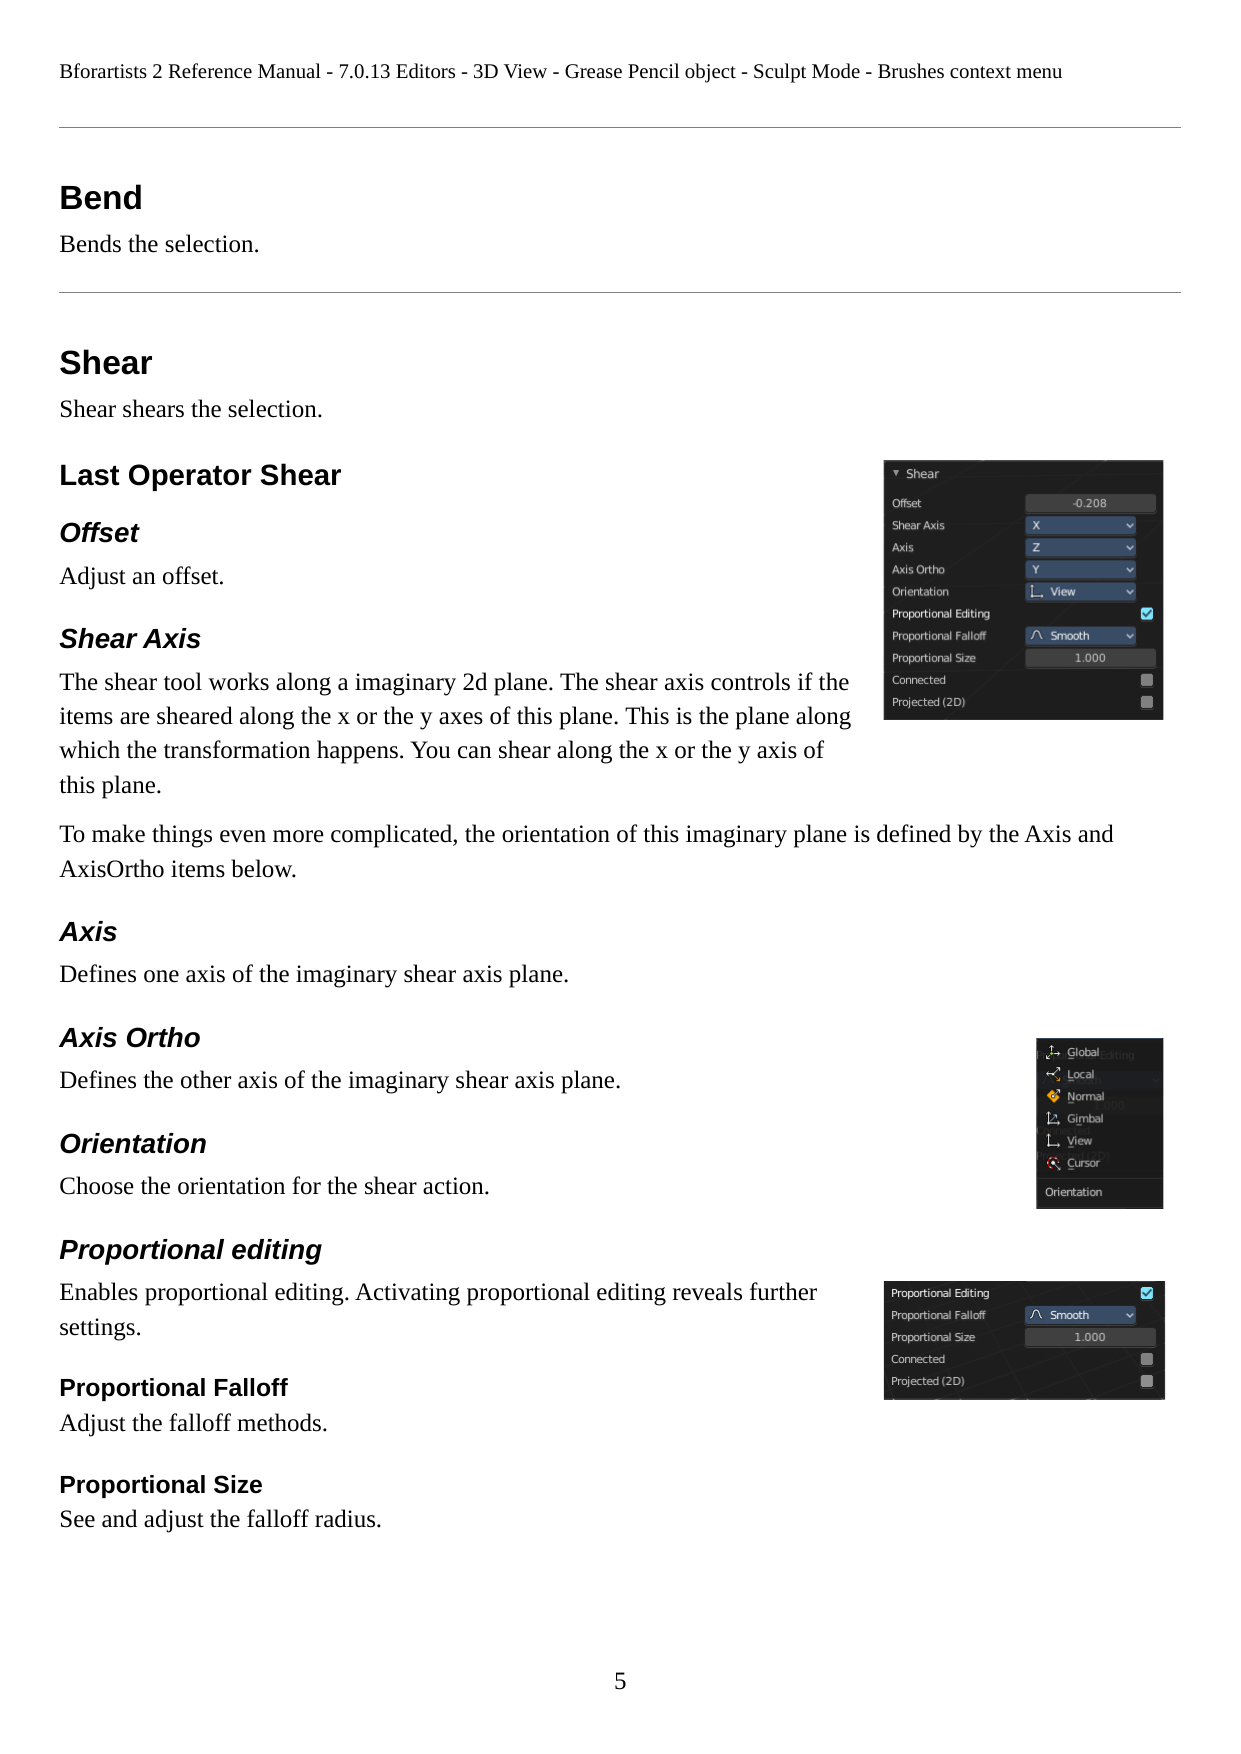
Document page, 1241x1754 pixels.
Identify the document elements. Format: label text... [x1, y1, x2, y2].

subtitle Shear [59, 343, 1181, 381]
text Enables proportional editing. Activating proportional editing reveals further settings. [59, 1277, 1181, 1341]
text See and adjust the falloff radius. [59, 1504, 1181, 1533]
subtitle Proportional editing [59, 1233, 1181, 1265]
subtitle Orientation [59, 1127, 1036, 1159]
text Defines one axis of the imaginary shear axis plane. [59, 959, 1181, 988]
text Shear shears the selection. [59, 394, 1181, 423]
subtitle Proportional Size [59, 1470, 1181, 1498]
subtitle [1164, 516, 1181, 548]
picture [883, 460, 1164, 720]
text To make things even more complicated, the orientation of this imaginary plane is defined by the Axis and AxisOrtho items below. [59, 819, 1181, 882]
picture [883, 1281, 1166, 1400]
text The shear tool works along a imaginary 2d plane. The shear axis controls if the items are sheared along the x or the y axes of this plane. This is the plane along which the transformation happens. You can shear along the x or the y axis of this plane. [59, 667, 1181, 799]
subtitle Axis [59, 915, 1181, 947]
subtitle Offset [59, 516, 883, 548]
subtitle Shear Axis [59, 622, 883, 654]
text Choose the orientation for the shear action. [59, 1171, 1036, 1200]
text Bends the selection. [59, 229, 1181, 257]
picture [1036, 1038, 1164, 1209]
text Defines the other axis of the imaginary shear axis plane. [59, 1066, 1036, 1094]
text Adjust an offset. [59, 561, 883, 589]
subtitle Last Operator Shear [59, 458, 1181, 491]
subtitle Axis Ortho [59, 1021, 1181, 1053]
subtitle Proportional Falloff [59, 1373, 1181, 1402]
subtitle [1164, 622, 1181, 654]
text [1164, 561, 1181, 589]
subtitle Bend [59, 178, 1181, 216]
subtitle [1164, 1127, 1181, 1159]
text Adjust the falloff methods. [59, 1408, 1181, 1437]
